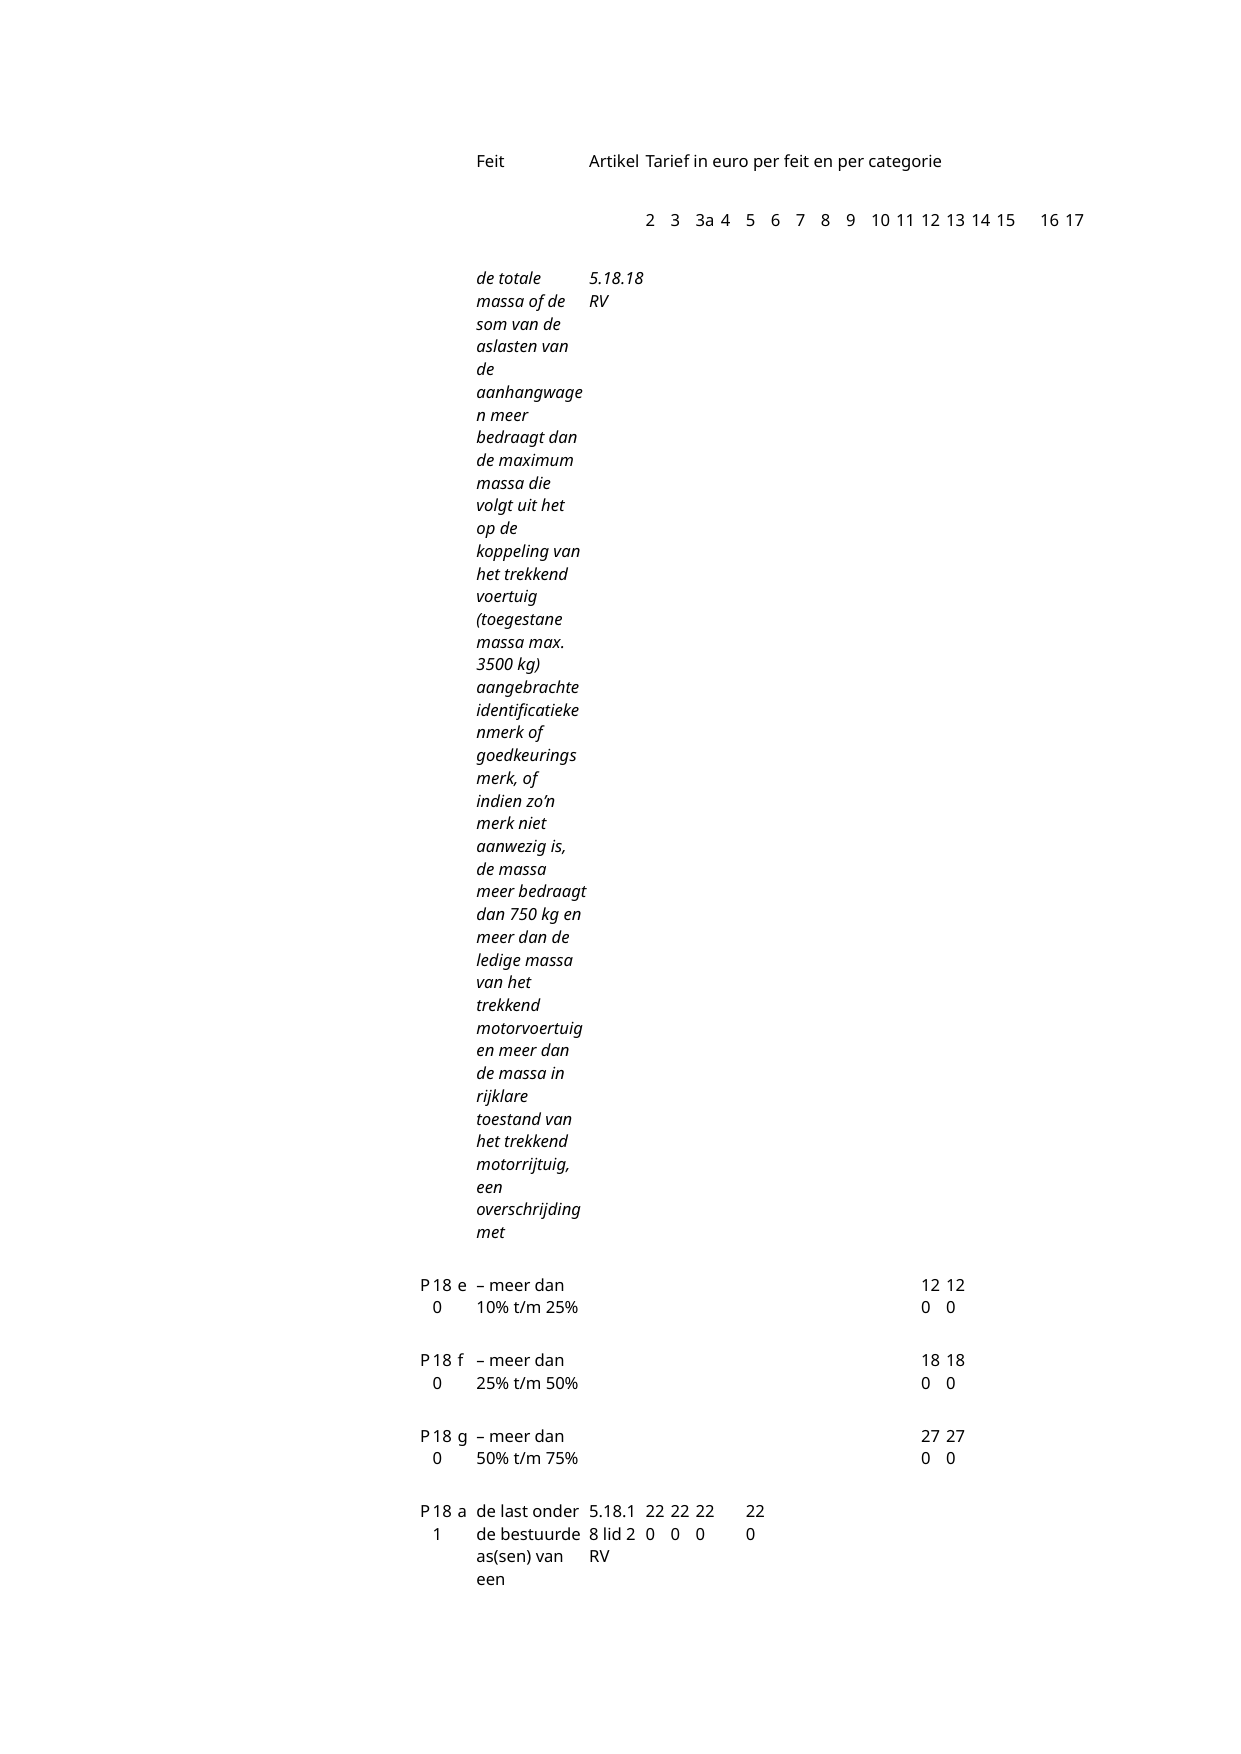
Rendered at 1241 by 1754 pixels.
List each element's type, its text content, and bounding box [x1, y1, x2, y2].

table_cell [896, 1424, 921, 1499]
table_cell 181 [433, 1500, 457, 1598]
table_cell [946, 1500, 971, 1598]
table_cell [846, 1424, 871, 1499]
table_cell [871, 1424, 896, 1499]
table_cell 16 [1040, 209, 1065, 267]
table_cell [589, 209, 645, 267]
table_cell 180 [433, 1424, 457, 1499]
table_cell a [458, 1500, 476, 1598]
table_cell [996, 1349, 1040, 1424]
table_cell 220 [746, 1500, 771, 1598]
table_cell [695, 1349, 721, 1424]
table_cell [420, 209, 432, 267]
table_cell [1040, 1424, 1065, 1499]
table_cell 5.18.18 RV [589, 267, 645, 1273]
table_cell [896, 267, 921, 1273]
table_cell [796, 1349, 821, 1424]
table_cell 7 [796, 209, 821, 267]
table_cell 9 [846, 209, 871, 267]
table_cell 270 [921, 1424, 946, 1499]
table_cell [771, 1500, 796, 1598]
table_cell [645, 1273, 670, 1349]
table_cell [670, 1424, 695, 1499]
table_cell [996, 1424, 1040, 1499]
table_cell 220 [670, 1500, 695, 1598]
table_cell [645, 1424, 670, 1499]
table_cell [420, 267, 432, 1273]
table_cell [721, 1424, 746, 1499]
table_cell g [458, 1424, 476, 1499]
table_cell [433, 209, 457, 267]
table_cell [871, 1349, 896, 1424]
table_cell de totale massa of de som van de aslasten van de aanhangwagen meer bedraagt dan de maximum massa die volgt uit het op de koppeling van het trekkend voertuig (toegestane massa max. 3500 kg) aangebrachte identificatiekenmerk of goedkeuringsmerk, of indien zo’n merk niet aanwezig is, de massa meer bedraagt dan 750 kg en meer dan de ledige massa van het trekkend motorvoertuig en meer dan de massa in rijklare toestand van het trekkend motorrijtuig, een overschrijding met [476, 267, 589, 1273]
table_cell [1040, 1500, 1065, 1598]
table_cell [721, 1349, 746, 1424]
table_cell [971, 1273, 996, 1349]
table_cell 11 [896, 209, 921, 267]
table_cell [1040, 1349, 1065, 1424]
table_cell [921, 1500, 946, 1598]
table_header [433, 150, 457, 208]
table_cell [946, 267, 971, 1273]
table_cell [771, 1424, 796, 1499]
table_cell [589, 1424, 645, 1499]
table_header Feit [476, 150, 589, 208]
table_cell [433, 267, 457, 1273]
table_cell [821, 1424, 846, 1499]
table_cell [871, 1273, 896, 1349]
table_cell [458, 267, 476, 1273]
table_cell – meer dan 50% t/m 75% [476, 1424, 589, 1499]
table_cell [1065, 1500, 1090, 1598]
table_cell 270 [946, 1424, 971, 1499]
table_cell [589, 1349, 645, 1424]
table_cell [846, 1349, 871, 1424]
table_cell P [420, 1273, 432, 1349]
table_cell [821, 1349, 846, 1424]
table_cell 17 [1065, 209, 1090, 267]
table_header [420, 150, 432, 208]
table_cell 2 [645, 209, 670, 267]
table_cell 10 [871, 209, 896, 267]
table_cell [721, 267, 746, 1273]
table_cell [1040, 1273, 1065, 1349]
table_cell P [420, 1349, 432, 1424]
table_cell [771, 267, 796, 1273]
table_cell [821, 267, 846, 1273]
table_cell 6 [771, 209, 796, 267]
table_cell [971, 1424, 996, 1499]
table_cell [996, 1500, 1040, 1598]
table_header Artikel [589, 150, 645, 208]
table_cell [1065, 1349, 1090, 1424]
table_cell 13 [946, 209, 971, 267]
table_cell [996, 1273, 1040, 1349]
table_cell 220 [695, 1500, 721, 1598]
table_header Tarief in euro per feit en per categorie [645, 150, 1090, 208]
table_cell [771, 1273, 796, 1349]
table_cell e [458, 1273, 476, 1349]
table_cell [695, 1424, 721, 1499]
table_cell [458, 209, 476, 267]
table_cell [896, 1273, 921, 1349]
table_cell 8 [821, 209, 846, 267]
table_cell 14 [971, 209, 996, 267]
table_cell [1065, 1424, 1090, 1499]
table_cell – meer dan 25% t/m 50% [476, 1349, 589, 1424]
table_cell [996, 267, 1040, 1273]
table_cell [771, 1349, 796, 1424]
table_cell [746, 1349, 771, 1424]
table_cell [645, 267, 670, 1273]
table_cell de last onder de bestuurde as(sen) van een [476, 1500, 589, 1598]
table_cell 180 [946, 1349, 971, 1424]
table_cell [871, 267, 896, 1273]
table_cell [670, 1273, 695, 1349]
table_cell 3 [670, 209, 695, 267]
table_cell 12 [921, 209, 946, 267]
table_header [458, 150, 476, 208]
table_cell P [420, 1500, 432, 1598]
table_cell [746, 267, 771, 1273]
table_cell 3a [695, 209, 721, 267]
table_cell 180 [433, 1273, 457, 1349]
table_cell [846, 1500, 871, 1598]
table_cell P [420, 1424, 432, 1499]
table_cell [796, 1424, 821, 1499]
table_cell [589, 1273, 645, 1349]
table_cell [721, 1273, 746, 1349]
table_cell – meer dan 10% t/m 25% [476, 1273, 589, 1349]
table_cell [645, 1349, 670, 1424]
table_cell [1065, 267, 1090, 1273]
table_cell 120 [921, 1273, 946, 1349]
table_cell [821, 1273, 846, 1349]
table_cell 4 [721, 209, 746, 267]
table_cell [821, 1500, 846, 1598]
table_cell f [458, 1349, 476, 1424]
table_cell 180 [921, 1349, 946, 1424]
table_cell 5 [746, 209, 771, 267]
table_cell [670, 267, 695, 1273]
table_cell [746, 1273, 771, 1349]
table_cell [846, 267, 871, 1273]
table_cell [670, 1349, 695, 1424]
table_cell 5.18.18 lid 2 RV [589, 1500, 645, 1598]
table_cell [695, 267, 721, 1273]
table_cell [1065, 1273, 1090, 1349]
table_cell [746, 1424, 771, 1499]
table_cell [476, 209, 589, 267]
table_cell [871, 1500, 896, 1598]
table_cell [796, 1500, 821, 1598]
table_cell [695, 1273, 721, 1349]
table_cell 180 [433, 1349, 457, 1424]
table_cell [796, 267, 821, 1273]
table_cell [896, 1500, 921, 1598]
table_cell [721, 1500, 746, 1598]
table_cell [846, 1273, 871, 1349]
table_cell 220 [645, 1500, 670, 1598]
table_cell 120 [946, 1273, 971, 1349]
table_cell [971, 1500, 996, 1598]
table_cell [971, 1349, 996, 1424]
table_cell [796, 1273, 821, 1349]
table_cell [921, 267, 946, 1273]
table_cell [896, 1349, 921, 1424]
table_cell [971, 267, 996, 1273]
table_cell [1040, 267, 1065, 1273]
table_cell 15 [996, 209, 1040, 267]
